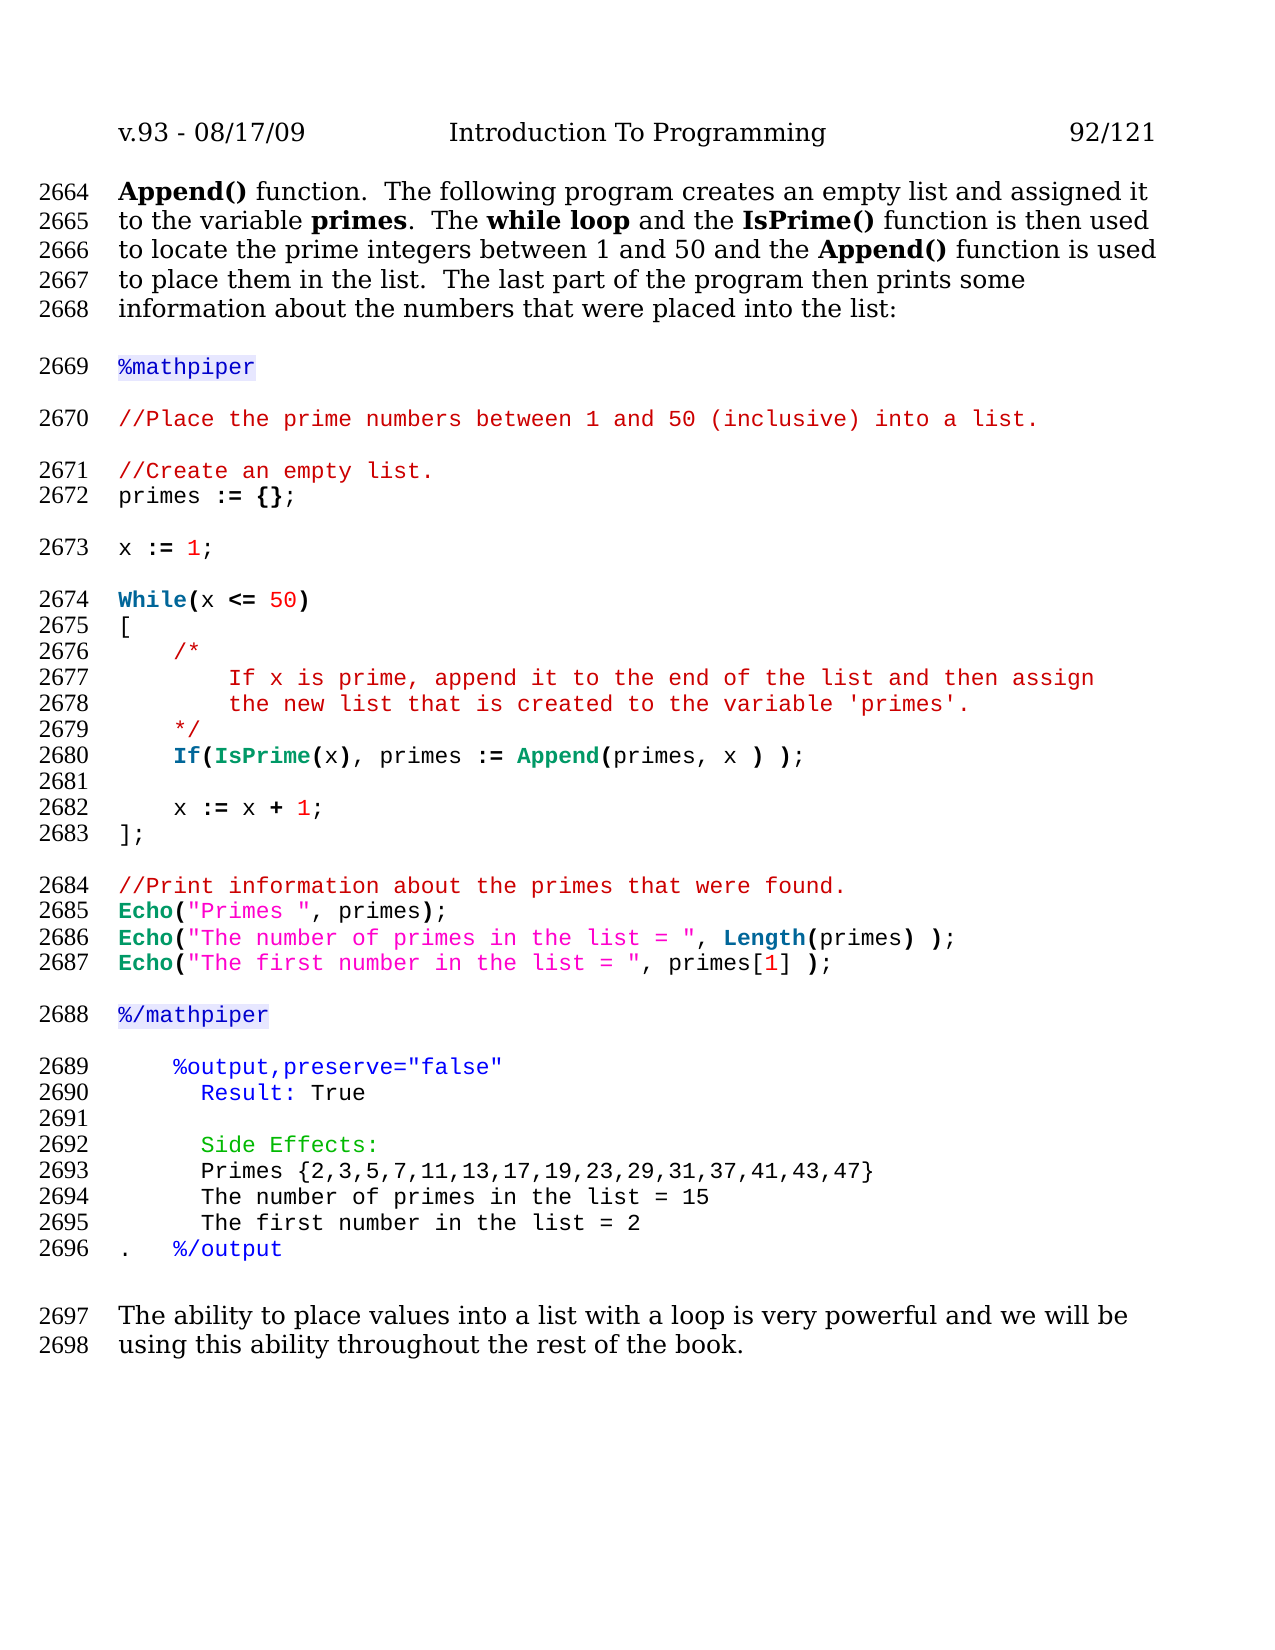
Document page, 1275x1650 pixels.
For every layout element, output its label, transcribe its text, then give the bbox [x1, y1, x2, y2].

text %mathpiper [118, 355, 1157, 381]
text //Print information about the primes that were found. [118, 874, 1157, 900]
text If x is prime, append it to the end of the list and then assign [118, 666, 1157, 692]
text The number of primes in the list = 15 [118, 1185, 1157, 1211]
text Echo("Primes ", primes); [118, 900, 1157, 926]
text If(IsPrime(x), primes := Append(primes, x ) ); [118, 744, 1157, 770]
text %/mathpiper [118, 1004, 1157, 1029]
text Side Effects: [118, 1133, 1157, 1159]
text primes := {}; [118, 485, 1157, 511]
text /* [118, 641, 1157, 666]
text ]; [118, 822, 1157, 848]
text Echo("The first number in the list = ", primes[1] ); [118, 952, 1157, 978]
text x := x + 1; [118, 796, 1157, 822]
text . %/output [118, 1237, 1157, 1263]
text //Create an empty list. [118, 459, 1157, 485]
text //Place the prime numbers between 1 and 50 (inclusive) into a list. [118, 407, 1157, 433]
text the new list that is created to the variable 'primes'. [118, 692, 1157, 718]
text Append() function. The following program creates an empty list and assigned it to the variable primes. The while loop and the IsPrime() function is then used to locate the prime integers between 1 and 50 and the Append() function is used to place them in the list. The last part of the program then prints some information about the numbers that were placed into the list: [118, 177, 1157, 323]
text Result: True [118, 1081, 1157, 1107]
text Echo("The number of primes in the list = ", Length(primes) ); [118, 926, 1157, 952]
text %output,preserve="false" [118, 1056, 1157, 1081]
text Primes {2,3,5,7,11,13,17,19,23,29,31,37,41,43,47} [118, 1159, 1157, 1185]
text [ [118, 614, 1157, 641]
text The first number in the list = 2 [118, 1211, 1157, 1237]
text While(x <= 50) [118, 589, 1157, 614]
text x := 1; [118, 537, 1157, 563]
text The ability to place values into a list with a loop is very powerful and we will be using this ability throughout the rest of the book. [118, 1301, 1157, 1360]
text */ [118, 718, 1157, 744]
